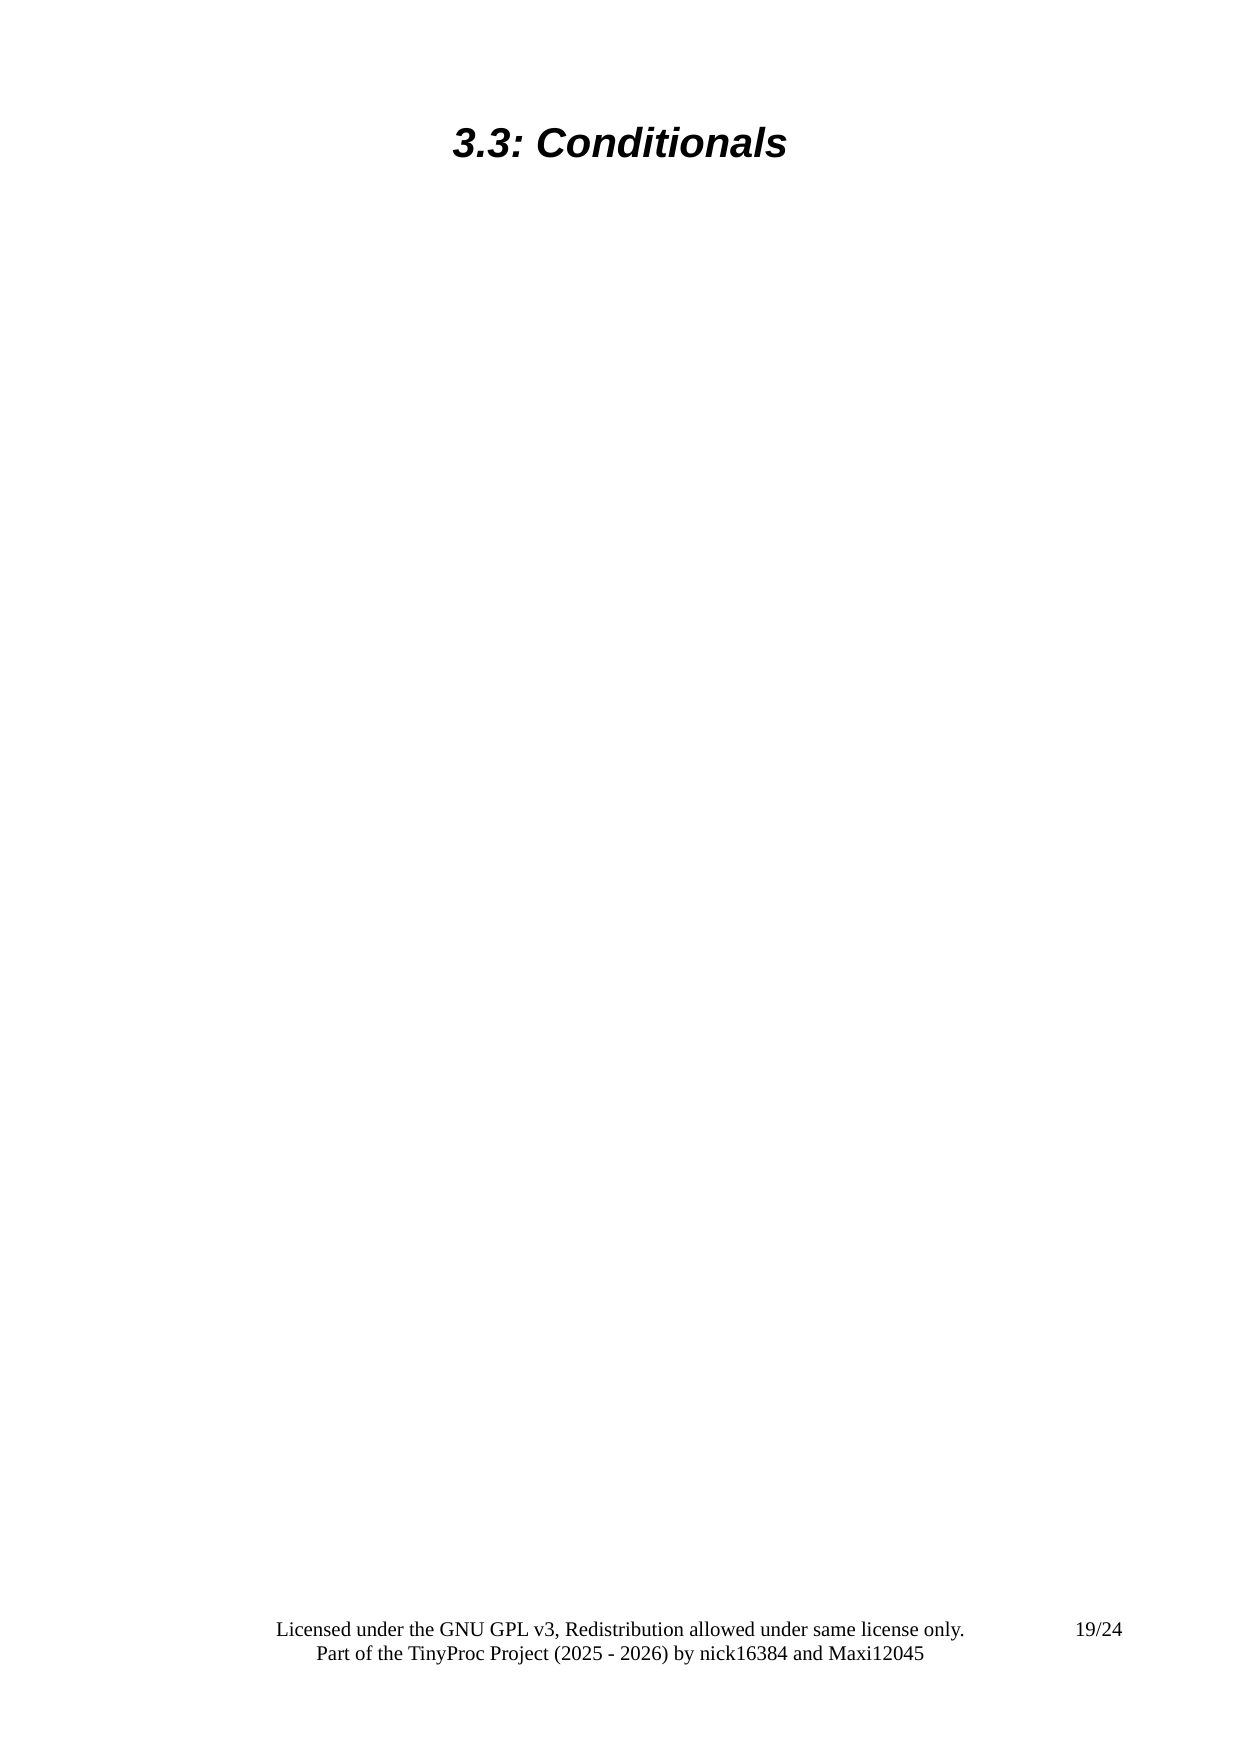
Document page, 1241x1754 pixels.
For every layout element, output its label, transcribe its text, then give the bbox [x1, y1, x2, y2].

text 3.3: Conditionals [118, 118, 1122, 166]
